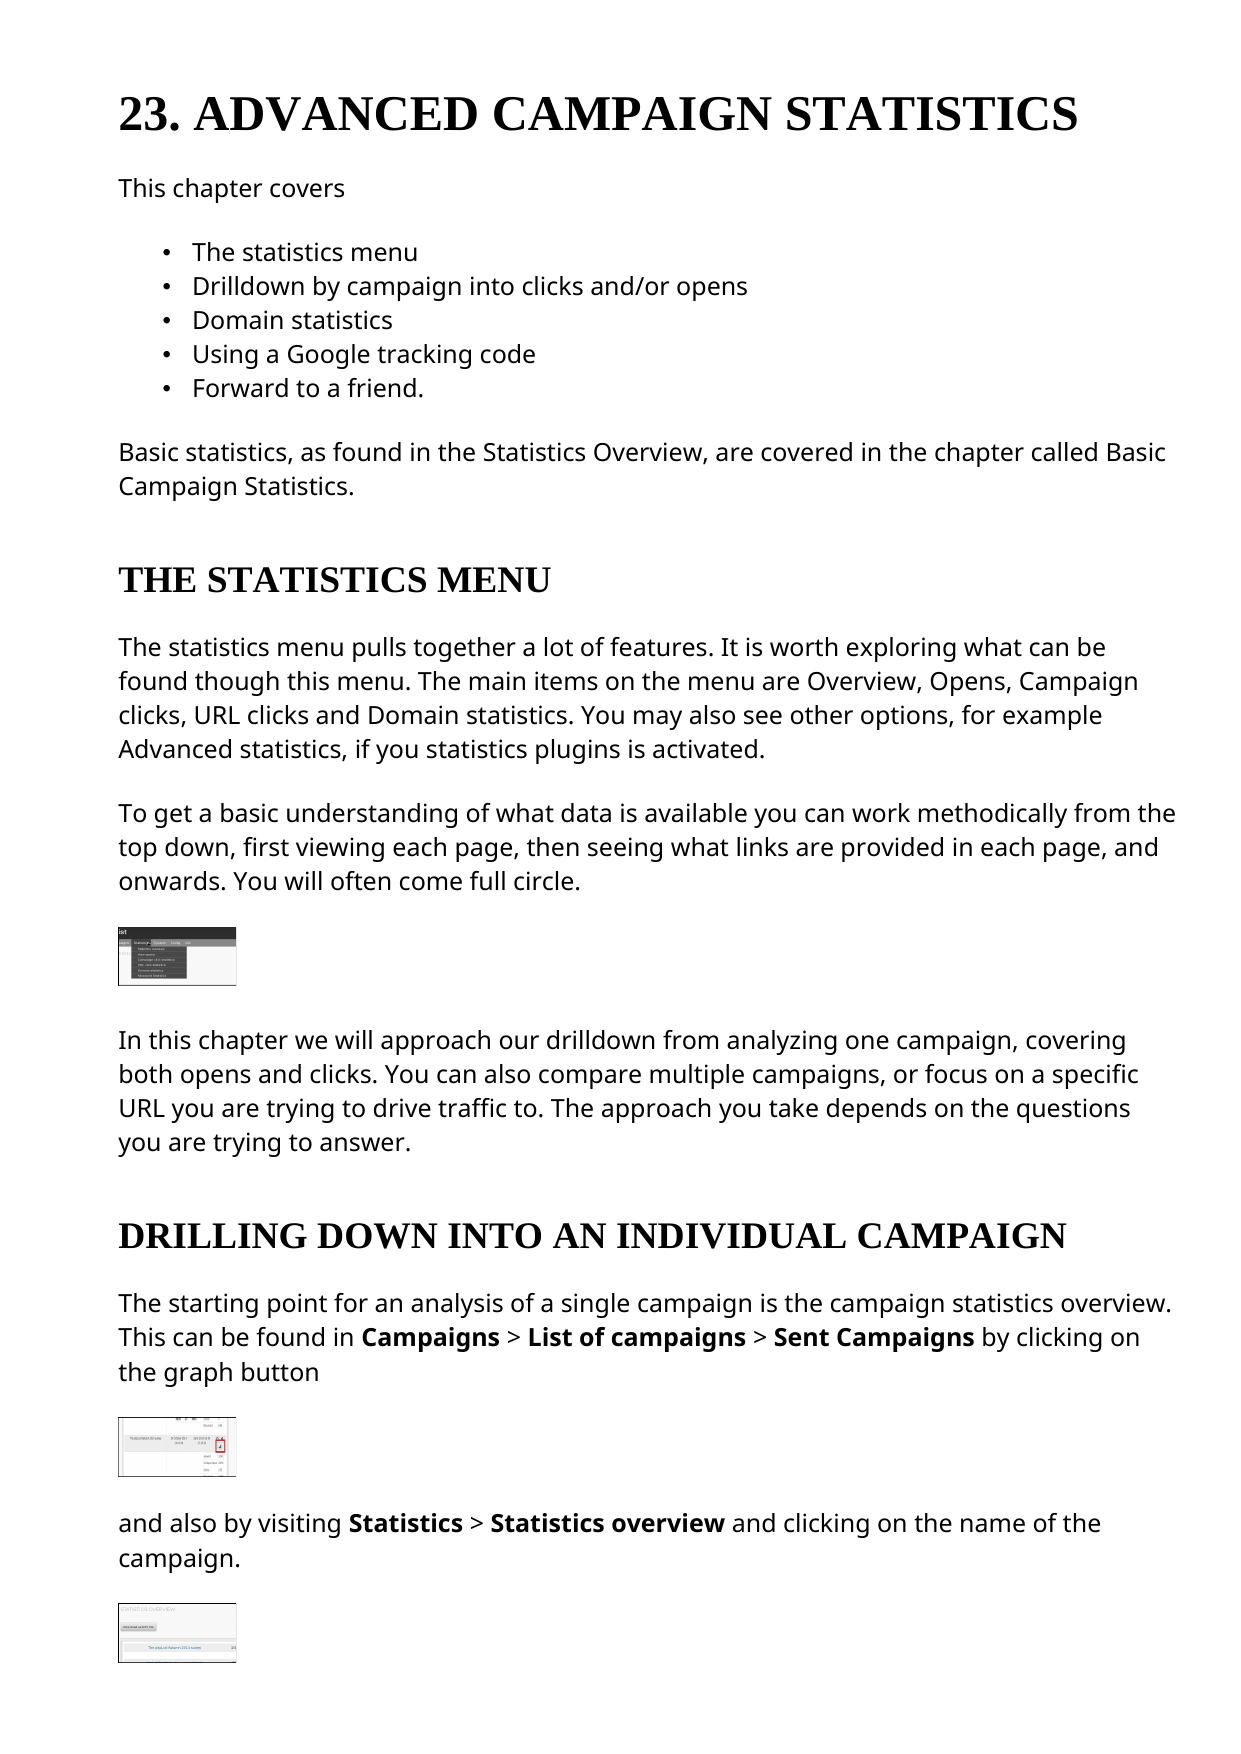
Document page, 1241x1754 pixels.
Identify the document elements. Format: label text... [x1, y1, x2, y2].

subtitle 23. Advanced Campaign Statistics [118, 84, 1181, 142]
picture [118, 1603, 237, 1663]
text Basic statistics, as found in the Statistics Overview, are covered in the chapter called Basic Campaign Statistics. [118, 434, 1181, 502]
list Drilldown by campaign into clicks and/or opens [162, 269, 1181, 303]
text and also by visiting Statistics > Statistics overview and clicking on the name of the campaign. [118, 1506, 1181, 1574]
picture [118, 927, 237, 986]
text The statistics menu pulls together a lot of features. It is worth exploring what can be found though this menu. The main items on the menu are Overview, Opens, Campaign clicks, URL clicks and Domain statistics. You may also see other options, for example Advanced statistics, if you statistics plugins is activated. [118, 629, 1181, 766]
text To get a basic understanding of what data is available you can work methodically from the top down, first viewing each page, then seeing what links are provided in each page, and onwards. You will often come full circle. [118, 795, 1181, 897]
list Using a Google tracking code [162, 337, 1181, 371]
text This chapter covers [118, 171, 1181, 205]
subtitle The Statistics Menu [118, 557, 1181, 600]
picture [118, 1417, 237, 1477]
subtitle Drilling down into an individual campaign [118, 1213, 1181, 1257]
text The starting point for an analysis of a single campaign is the campaign statistics overview. This can be found in Campaigns > List of campaigns > Sent Campaigns by clicking on the graph button [118, 1286, 1181, 1388]
list Forward to a friend. [162, 371, 1181, 405]
text In this chapter we will approach our drilldown from analyzing one campaign, covering both opens and clicks. You can also compare multiple campaigns, or focus on a specific URL you are trying to drive traffic to. The approach you take depends on the questions you are trying to answer. [118, 1023, 1181, 1159]
list The statistics menu [162, 234, 1181, 269]
list Domain statistics [162, 303, 1181, 337]
